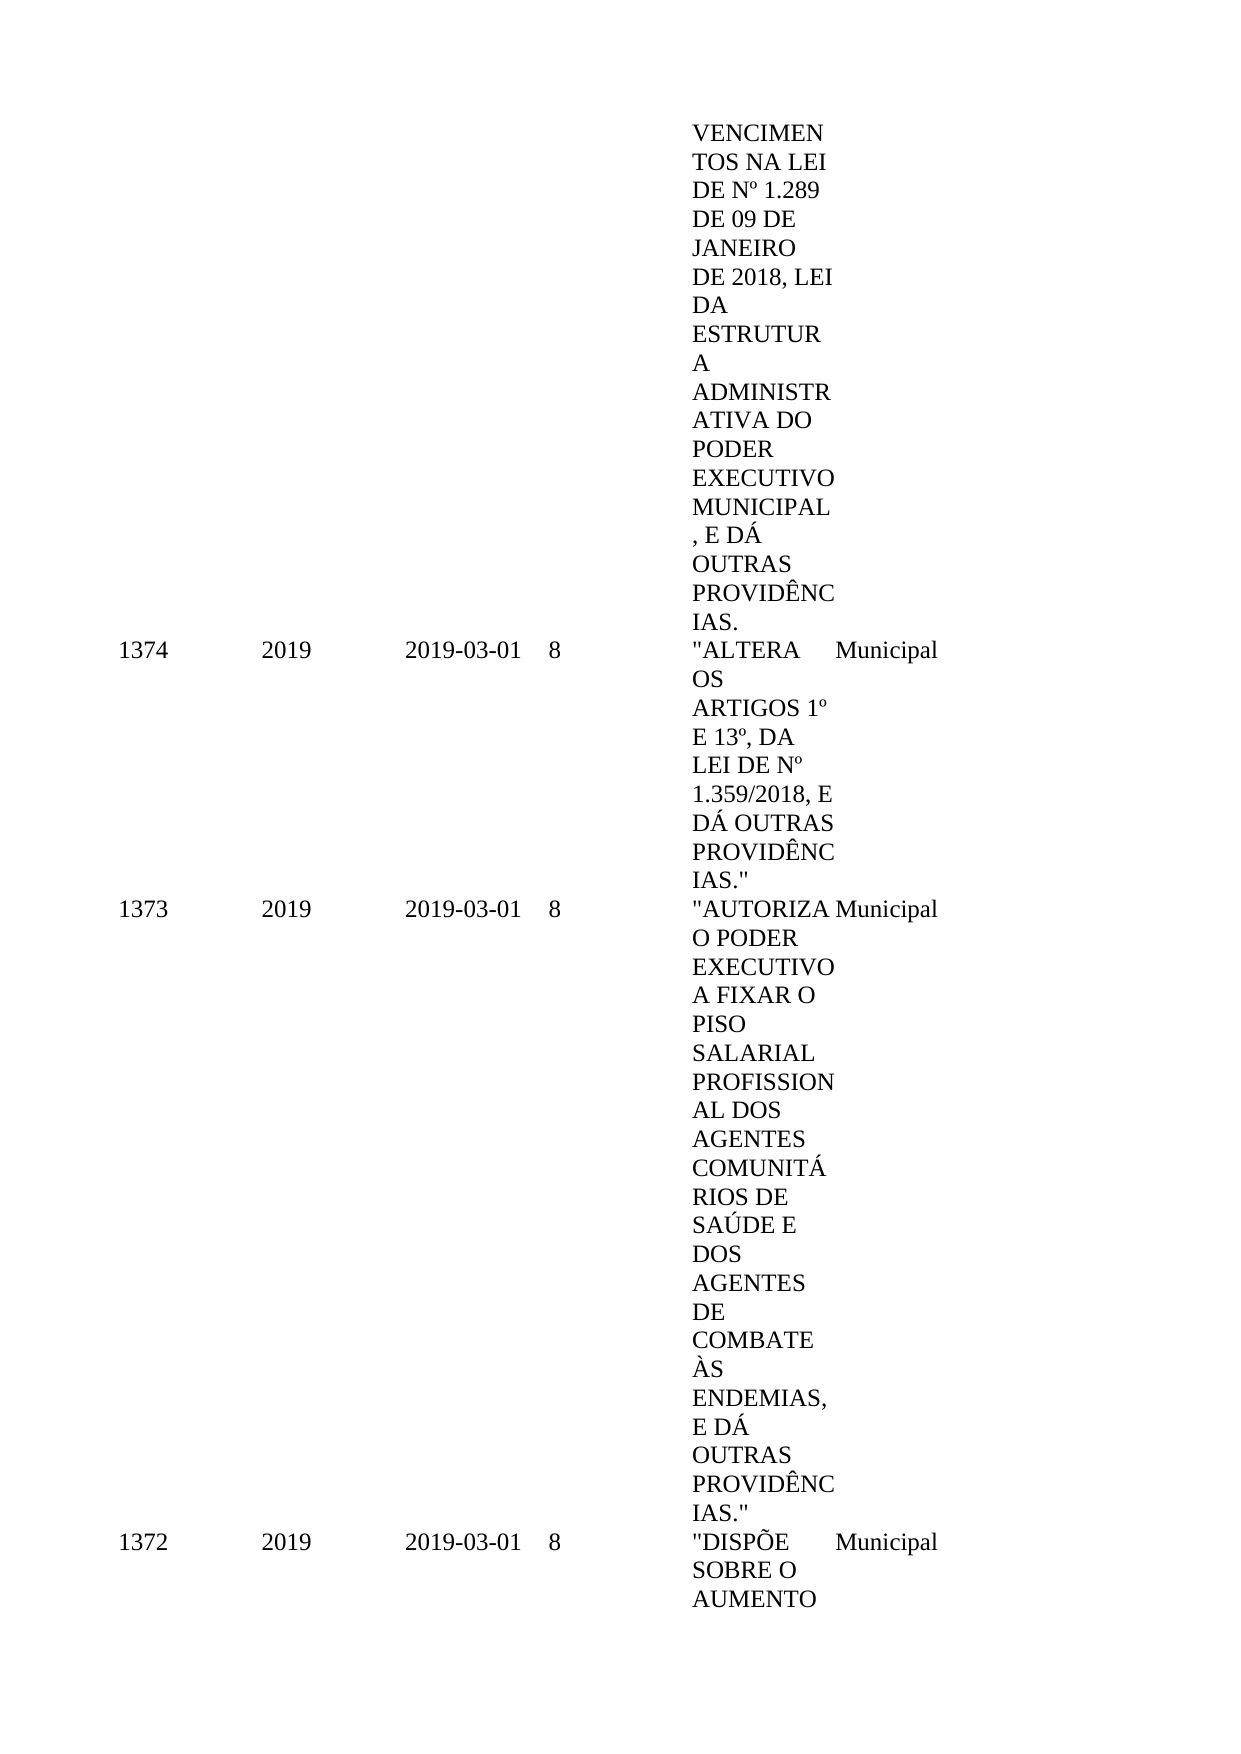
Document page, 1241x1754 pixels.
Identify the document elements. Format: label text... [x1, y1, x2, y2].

table_cell Municipal [835, 894, 979, 1527]
table_cell 8 [548, 636, 692, 894]
table_cell [979, 894, 1122, 1527]
table_cell 8 [548, 894, 692, 1527]
table_cell [261, 118, 405, 636]
table_cell "DISPÕE SOBRE O AUMENTO [692, 1527, 835, 1613]
table_cell Municipal [835, 636, 979, 894]
table_cell VENCIMENTOS NA LEI DE Nº 1.289 DE 09 DE JANEIRO DE 2018, LEI DA ESTRUTURA ADMINISTRATIVA DO PODER EXECUTIVO MUNICIPAL, E DÁ OUTRAS PROVIDÊNCIAS. [692, 118, 835, 636]
table_cell 1373 [118, 894, 261, 1527]
table_cell 2019 [261, 636, 405, 894]
table_cell 8 [548, 1527, 692, 1613]
table_cell [405, 118, 548, 636]
table_cell [979, 1527, 1122, 1613]
table_cell 1372 [118, 1527, 261, 1613]
table_cell [979, 636, 1122, 894]
table_cell [835, 118, 979, 636]
table_cell 2019-03-01 [405, 636, 548, 894]
table_cell 2019 [261, 894, 405, 1527]
table_cell Municipal [835, 1527, 979, 1613]
table_cell 2019-03-01 [405, 1527, 548, 1613]
table_cell [118, 118, 261, 636]
table_cell "AUTORIZA O PODER EXECUTIVO A FIXAR O PISO SALARIAL PROFISSIONAL DOS AGENTES COMUNITÁRIOS DE SAÚDE E DOS AGENTES DE COMBATE ÀS ENDEMIAS, E DÁ OUTRAS PROVIDÊNCIAS." [692, 894, 835, 1527]
table_cell 2019 [261, 1527, 405, 1613]
table_cell [979, 118, 1122, 636]
table_cell "ALTERA OS ARTIGOS 1º E 13º, DA LEI DE Nº 1.359/2018, E DÁ OUTRAS PROVIDÊNCIAS." [692, 636, 835, 894]
table_cell 2019-03-01 [405, 894, 548, 1527]
table_cell [548, 118, 692, 636]
table_cell 1374 [118, 636, 261, 894]
